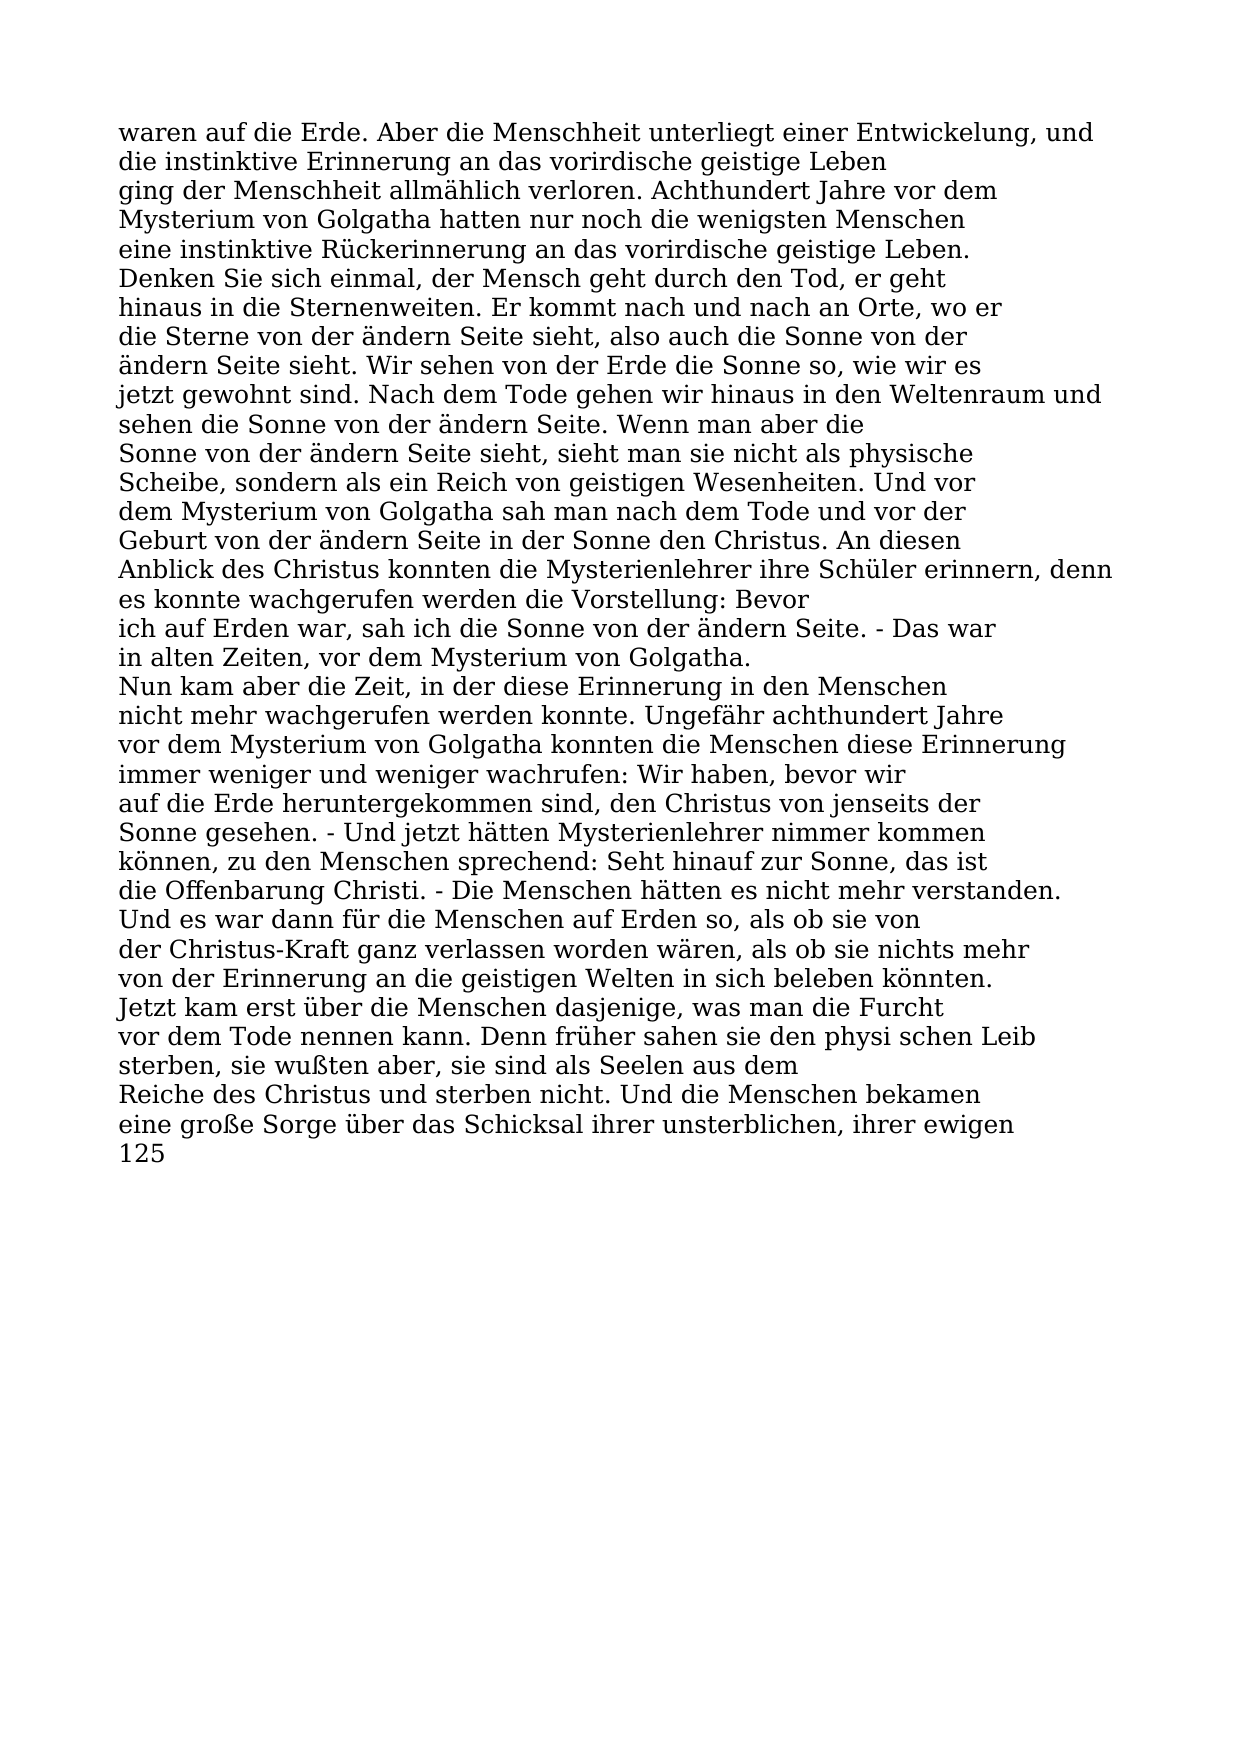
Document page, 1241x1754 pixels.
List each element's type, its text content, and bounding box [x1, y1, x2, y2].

text ändern Seite sieht. Wir sehen von der Erde die Sonne so, wie wir es [118, 351, 1122, 381]
text ich auf Erden war, sah ich die Sonne von der ändern Seite. - Das war [118, 614, 1122, 643]
text von der Erinnerung an die geistigen Welten in sich beleben könnten. [118, 964, 1122, 993]
text Mysterium von Golgatha hatten nur noch die wenigsten Menschen [118, 206, 1122, 235]
text können, zu den Menschen sprechend: Seht hinauf zur Sonne, das ist [118, 847, 1122, 876]
text Anblick des Christus konnten die Mysterienlehrer ihre Schüler erinnern, denn es konnte wachgerufen werden die Vorstellung: Bevor [118, 556, 1122, 614]
text nicht mehr wachgerufen werden konnte. Ungefähr achthundert Jahre [118, 701, 1122, 731]
text dem Mysterium von Golgatha sah man nach dem Tode und vor der [118, 497, 1122, 526]
text Reiche des Christus und sterben nicht. Und die Menschen bekamen [118, 1081, 1122, 1110]
text Jetzt kam erst über die Menschen dasjenige, was man die Furcht [118, 993, 1122, 1022]
text in alten Zeiten, vor dem Mysterium von Golgatha. [118, 643, 1122, 672]
text die Sterne von der ändern Seite sieht, also auch die Sonne von der [118, 322, 1122, 351]
text eine große Sorge über das Schicksal ihrer unsterblichen, ihrer ewigen [118, 1110, 1122, 1139]
text Nun kam aber die Zeit, in der diese Erinnerung in den Menschen [118, 672, 1122, 701]
text auf die Erde heruntergekommen sind, den Christus von jenseits der [118, 789, 1122, 818]
text die Offenbarung Christi. - Die Menschen hätten es nicht mehr verstanden. Und es war dann für die Menschen auf Erden so, als ob sie von [118, 876, 1122, 935]
text ging der Menschheit allmählich verloren. Achthundert Jahre vor dem [118, 176, 1122, 206]
text 125 [118, 1139, 1122, 1168]
text Denken Sie sich einmal, der Mensch geht durch den Tod, er geht [118, 264, 1122, 293]
text Scheibe, sondern als ein Reich von geistigen Wesenheiten. Und vor [118, 468, 1122, 497]
text Geburt von der ändern Seite in der Sonne den Christus. An diesen [118, 526, 1122, 556]
text jetzt gewohnt sind. Nach dem Tode gehen wir hinaus in den Weltenraum und sehen die Sonne von der ändern Seite. Wenn man aber die [118, 381, 1122, 439]
text Sonne gesehen. - Und jetzt hätten Mysterienlehrer nimmer kommen [118, 818, 1122, 847]
text hinaus in die Sternenweiten. Er kommt nach und nach an Orte, wo er [118, 293, 1122, 322]
text Sonne von der ändern Seite sieht, sieht man sie nicht als physische [118, 439, 1122, 468]
text der Christus-Kraft ganz verlassen worden wären, als ob sie nichts mehr [118, 935, 1122, 964]
text waren auf die Erde. Aber die Menschheit unterliegt einer Entwickelung, und die instinktive Erinnerung an das vorirdische geistige Leben [118, 118, 1122, 176]
text eine instinktive Rückerinnerung an das vorirdische geistige Leben. [118, 235, 1122, 264]
text vor dem Mysterium von Golgatha konnten die Menschen diese Erinnerung immer weniger und weniger wachrufen: Wir haben, bevor wir [118, 731, 1122, 789]
text vor dem Tode nennen kann. Denn früher sahen sie den physi schen Leib sterben, sie wußten aber, sie sind als Seelen aus dem [118, 1022, 1122, 1081]
